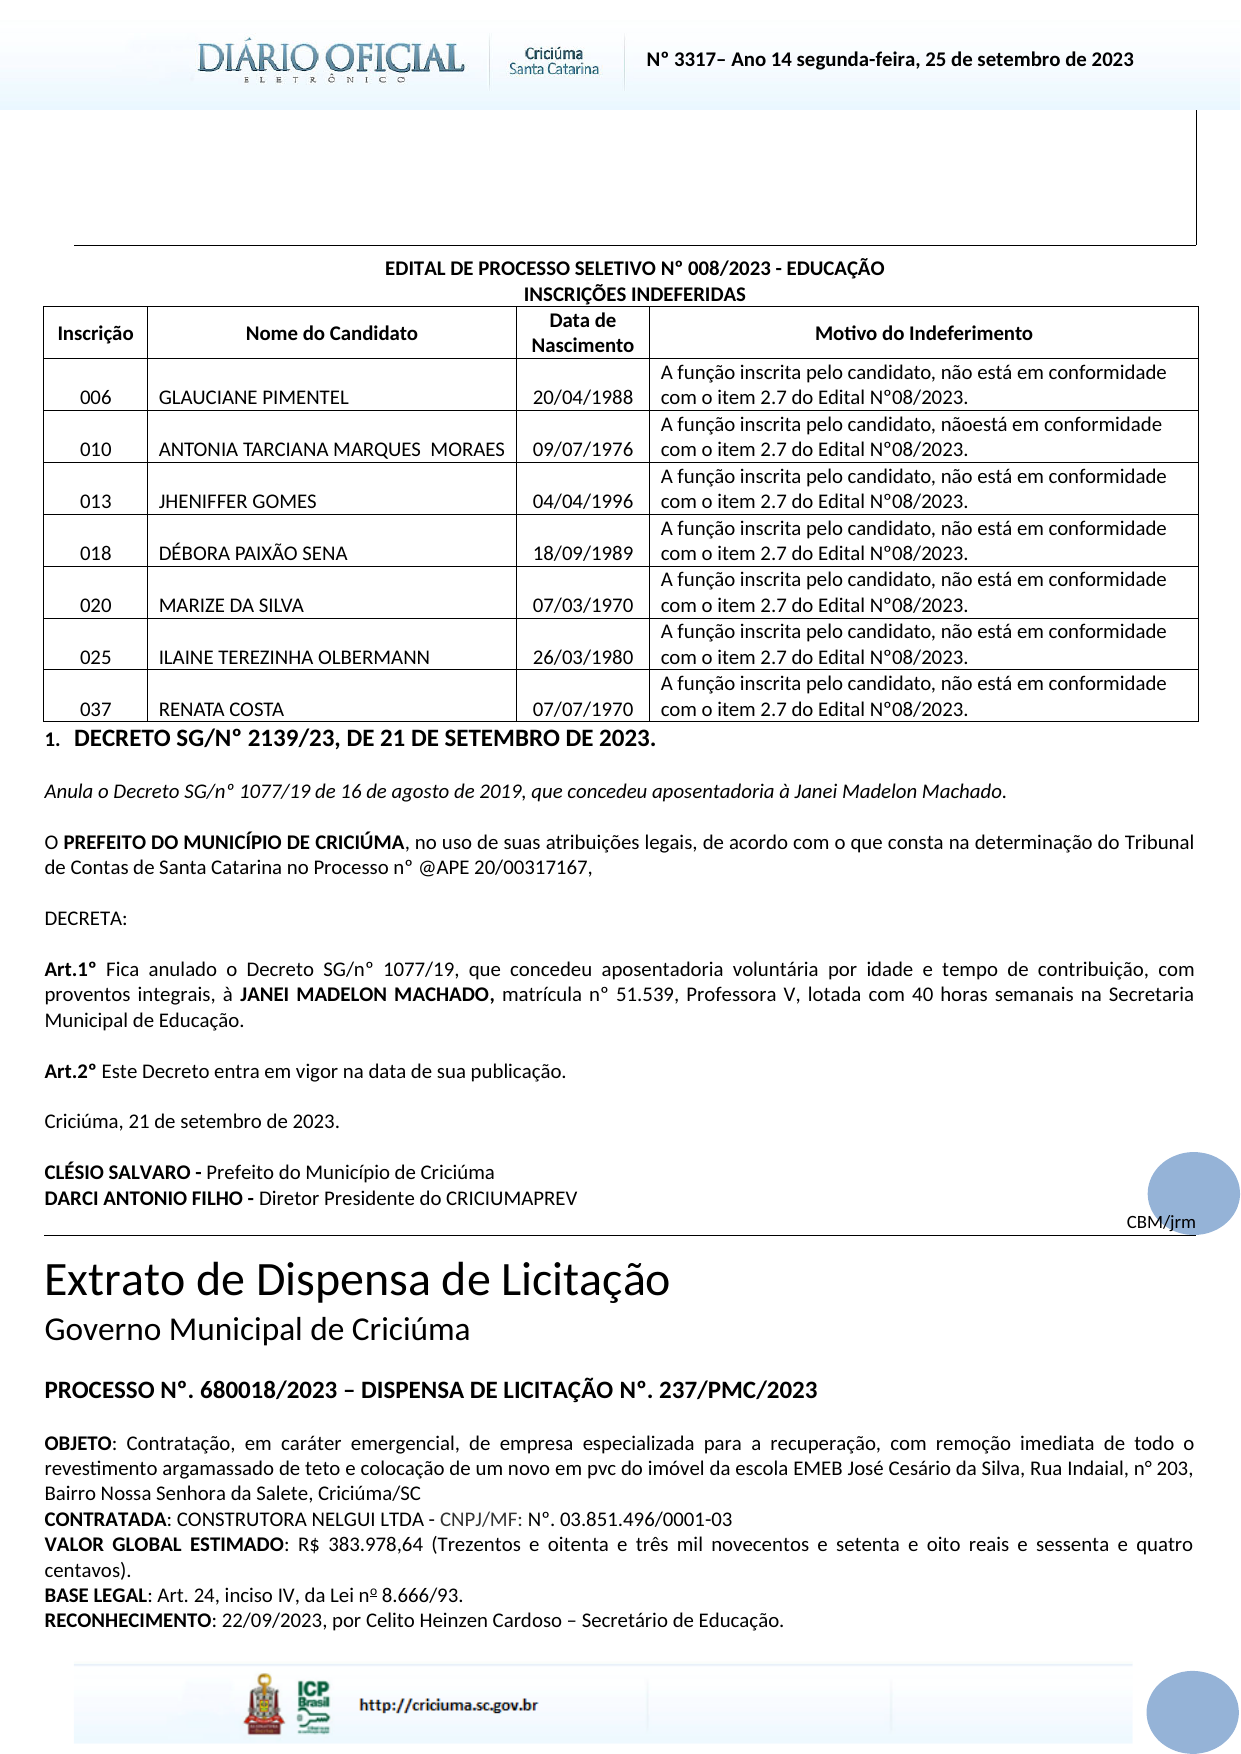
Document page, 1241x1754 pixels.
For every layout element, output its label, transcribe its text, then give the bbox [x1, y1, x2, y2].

text INSCRIÇÕES INDEFERIDAS [74, 281, 1196, 306]
text Art.2º Este Decreto entra em vigor na data de sua publicação. [44, 1058, 1196, 1083]
table_header Inscrição [44, 307, 147, 358]
text CONTRATADA: CONSTRUTORA NELGUI LTDA - CNPJ/MF: Nº. 03.851.496/0001-03 [44, 1506, 1196, 1531]
table_cell A função inscrita pelo candidato, não está em conformidade com o item 2.7 do Edital Nº08/2023. [650, 619, 1198, 669]
text CLÉSIO SALVARO - Prefeito do Município de Criciúma [44, 1159, 1166, 1185]
text O PREFEITO DO MUNICÍPIO DE CRICIÚMA, no uso de suas atribuições legais, de acordo com o que consta na determinação do Tribunal de Contas de Santa Catarina no Processo nº @APE 20/00317167, [44, 829, 1196, 880]
table_cell DÉBORA PAIXÃO SENA [148, 515, 516, 566]
text Extrato de Dispensa de Licitação [44, 1249, 1196, 1308]
table_cell A função inscrita pelo candidato, não está em conformidade com o item 2.7 do Edital Nº08/2023. [650, 359, 1198, 410]
table_cell A função inscrita pelo candidato, nãoestá em conformidade com o item 2.7 do Edital Nº08/2023. [650, 411, 1198, 462]
table_cell 006 [44, 359, 147, 410]
text RECONHECIMENTO: 22/09/2023, por Celito Heinzen Cardoso – Secretário de Educação. [44, 1608, 1196, 1633]
table_cell RENATA COSTA [148, 670, 516, 721]
text BASE LEGAL: Art. 24, inciso IV, da Lei no 8.666/93. [44, 1582, 1196, 1608]
text VALOR GLOBAL ESTIMADO: R$ 383.978,64 (Trezentos e oitenta e três mil novecentos e setenta e oito reais e sessenta e quatro centavos). [44, 1531, 1196, 1582]
table_header Data de Nascimento [517, 307, 649, 358]
text DECRETO SG/Nº 2139/23, DE 21 DE SETEMBRO DE 2023. [44, 722, 1196, 753]
table_cell 037 [44, 670, 147, 721]
table_cell 20/04/1988 [517, 359, 649, 410]
table_cell 013 [44, 463, 147, 514]
table_cell 025 [44, 619, 147, 669]
text CBM/jrm [44, 1210, 1183, 1235]
table_cell ANTONIA TARCIANA MARQUES MORAES [148, 411, 516, 462]
table_cell 07/07/1970 [517, 670, 649, 721]
text PROCESSO Nº. 680018/2023 – DISPENSA DE LICITAÇÃO Nº. 237/PMC/2023 [44, 1374, 1196, 1404]
table_cell A função inscrita pelo candidato, não está em conformidade com o item 2.7 do Edital Nº08/2023. [650, 670, 1198, 721]
table_cell 09/07/1976 [517, 411, 649, 462]
table_cell A função inscrita pelo candidato, não está em conformidade com o item 2.7 do Edital Nº08/2023. [650, 567, 1198, 617]
table_header Motivo do Indeferimento [650, 307, 1198, 358]
text Criciúma, 21 de setembro de 2023. [44, 1109, 1196, 1134]
text EDITAL DE PROCESSO SELETIVO Nº 008/2023 - EDUCAÇÃO [74, 255, 1196, 281]
table_cell 26/03/1980 [517, 619, 649, 669]
table_cell 18/09/1989 [517, 515, 649, 566]
table_cell 010 [44, 411, 147, 462]
text Art.1º Fica anulado o Decreto SG/nº 1077/19, que concedeu aposentadoria voluntária por idade e tempo de contribuição, com proventos integrais, à JANEI MADELON MACHADO, matrícula nº 51.539, Professora V, lotada com 40 horas semanais na Secretaria Municipal de Educação. [44, 956, 1196, 1032]
table_cell 018 [44, 515, 147, 566]
table_header Nome do Candidato [148, 307, 516, 358]
table_cell 04/04/1996 [517, 463, 649, 514]
table_cell JHENIFFER GOMES [148, 463, 516, 514]
table_cell ILAINE TEREZINHA OLBERMANN [148, 619, 516, 669]
text DECRETA: [44, 905, 1196, 931]
table_cell 020 [44, 567, 147, 617]
text DARCI ANTONIO FILHO - Diretor Presidente do CRICIUMAPREV [44, 1185, 1151, 1210]
table_cell A função inscrita pelo candidato, não está em conformidade com o item 2.7 do Edital Nº08/2023. [650, 515, 1198, 566]
table_cell MARIZE DA SILVA [148, 567, 516, 617]
text Anula o Decreto SG/nº 1077/19 de 16 de agosto de 2019, que concedeu aposentadoria à Janei Madelon Machado. [44, 778, 1196, 804]
text Governo Municipal de Criciúma [44, 1308, 1196, 1348]
text OBJETO: Contratação, em caráter emergencial, de empresa especializada para a recuperação, com remoção imediata de todo o revestimento argamassado de teto e colocação de um novo em pvc do imóvel da escola EMEB José Cesário da Silva, Rua Indaial, n° 203, Bairro Nossa Senhora da Salete, Criciúma/SC [44, 1430, 1196, 1506]
table_cell GLAUCIANE PIMENTEL [148, 359, 516, 410]
table_cell 07/03/1970 [517, 567, 649, 617]
table_cell A função inscrita pelo candidato, não está em conformidade com o item 2.7 do Edital Nº08/2023. [650, 463, 1198, 514]
